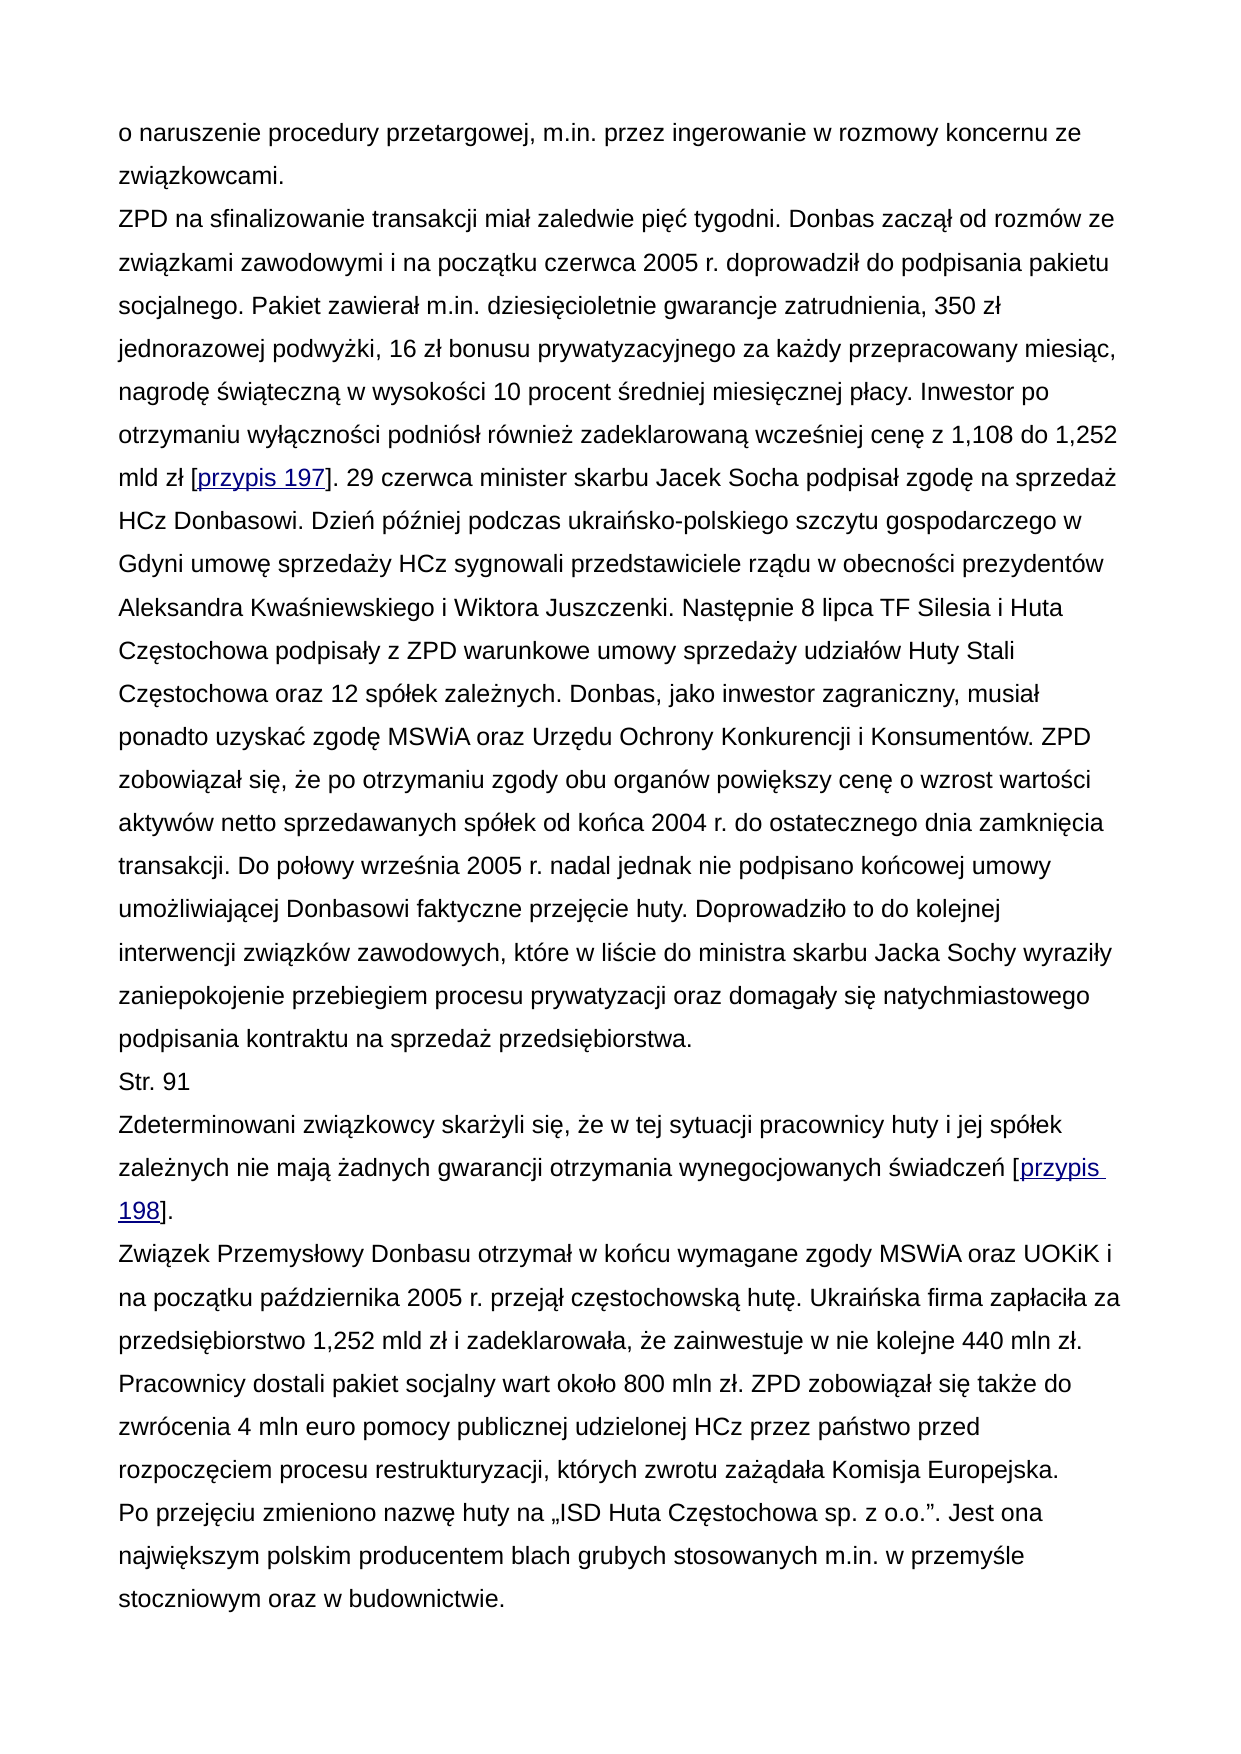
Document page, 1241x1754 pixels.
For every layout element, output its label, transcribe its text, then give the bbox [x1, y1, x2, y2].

text Związek Przemysłowy Donbasu otrzymał w końcu wymagane zgody MSWiA oraz UOKiK i na początku października 2005 r. przejął częstochowską hutę. Ukraińska firma zapłaciła za przedsiębiorstwo 1,252 mld zł i zadeklarowała, że zainwestuje w nie kolejne 440 mln zł. Pracownicy dostali pakiet socjalny wart około 800 mln zł. ZPD zobowiązał się także do zwrócenia 4 mln euro pomocy publicznej udzielonej HCz przez państwo przed rozpoczęciem procesu restrukturyzacji, których zwrotu zażądała Komisja Europejska. [118, 1239, 1122, 1484]
text Zdeterminowani związkowcy skarżyli się, że w tej sytuacji pracownicy huty i jej spółek zależnych nie mają żadnych gwarancji otrzymania wynegocjowanych świadczeń [przypis 198]. [118, 1110, 1122, 1225]
text ZPD na sfinalizowanie transakcji miał zaledwie pięć tygodni. Donbas zaczął od rozmów ze związkami zawodowymi i na początku czerwca 2005 r. doprowadził do podpisania pakietu socjalnego. Pakiet zawierał m.in. dziesięcioletnie gwarancje zatrudnienia, 350 zł jednorazowej podwyżki, 16 zł bonusu prywatyzacyjnego za każdy przepracowany miesiąc, nagrodę świąteczną w wysokości 10 procent średniej miesięcznej płacy. Inwestor po otrzymaniu wyłączności podniósł również zadeklarowaną wcześniej cenę z 1,108 do 1,252 mld zł [przypis 197]. 29 czerwca minister skarbu Jacek Socha podpisał zgodę na sprzedaż HCz Donbasowi. Dzień później podczas ukraińsko-polskiego szczytu gospodarczego w Gdyni umowę sprzedaży HCz sygnowali przedstawiciele rządu w obecności prezydentów Aleksandra Kwaśniewskiego i Wiktora Juszczenki. Następnie 8 lipca TF Silesia i Huta Częstochowa podpisały z ZPD warunkowe umowy sprzedaży udziałów Huty Stali Częstochowa oraz 12 spółek zależnych. Donbas, jako inwestor zagraniczny, musiał ponadto uzyskać zgodę MSWiA oraz Urzędu Ochrony Konkurencji i Konsumentów. ZPD zobowiązał się, że po otrzymaniu zgody obu organów powiększy cenę o wzrost wartości aktywów netto sprzedawanych spółek od końca 2004 r. do ostatecznego dnia zamknięcia transakcji. Do połowy września 2005 r. nadal jednak nie podpisano końcowej umowy umożliwiającej Donbasowi faktyczne przejęcie huty. Doprowadziło to do kolejnej interwencji związków zawodowych, które w liście do ministra skarbu Jacka Sochy wyraziły zaniepokojenie przebiegiem procesu prywatyzacji oraz domagały się natychmiastowego podpisania kontraktu na sprzedaż przedsiębiorstwa. [118, 204, 1122, 1052]
text Po przejęciu zmieniono nazwę huty na „ISD Huta Częstochowa sp. z o.o.”. Jest ona największym polskim producentem blach grubych stosowanych m.in. w przemyśle stoczniowym oraz w budownictwie. [118, 1498, 1122, 1613]
text o naruszenie procedury przetargowej, m.in. przez ingerowanie w rozmowy koncernu ze związkowcami. [118, 118, 1122, 190]
text Str. 91 [118, 1067, 1122, 1096]
